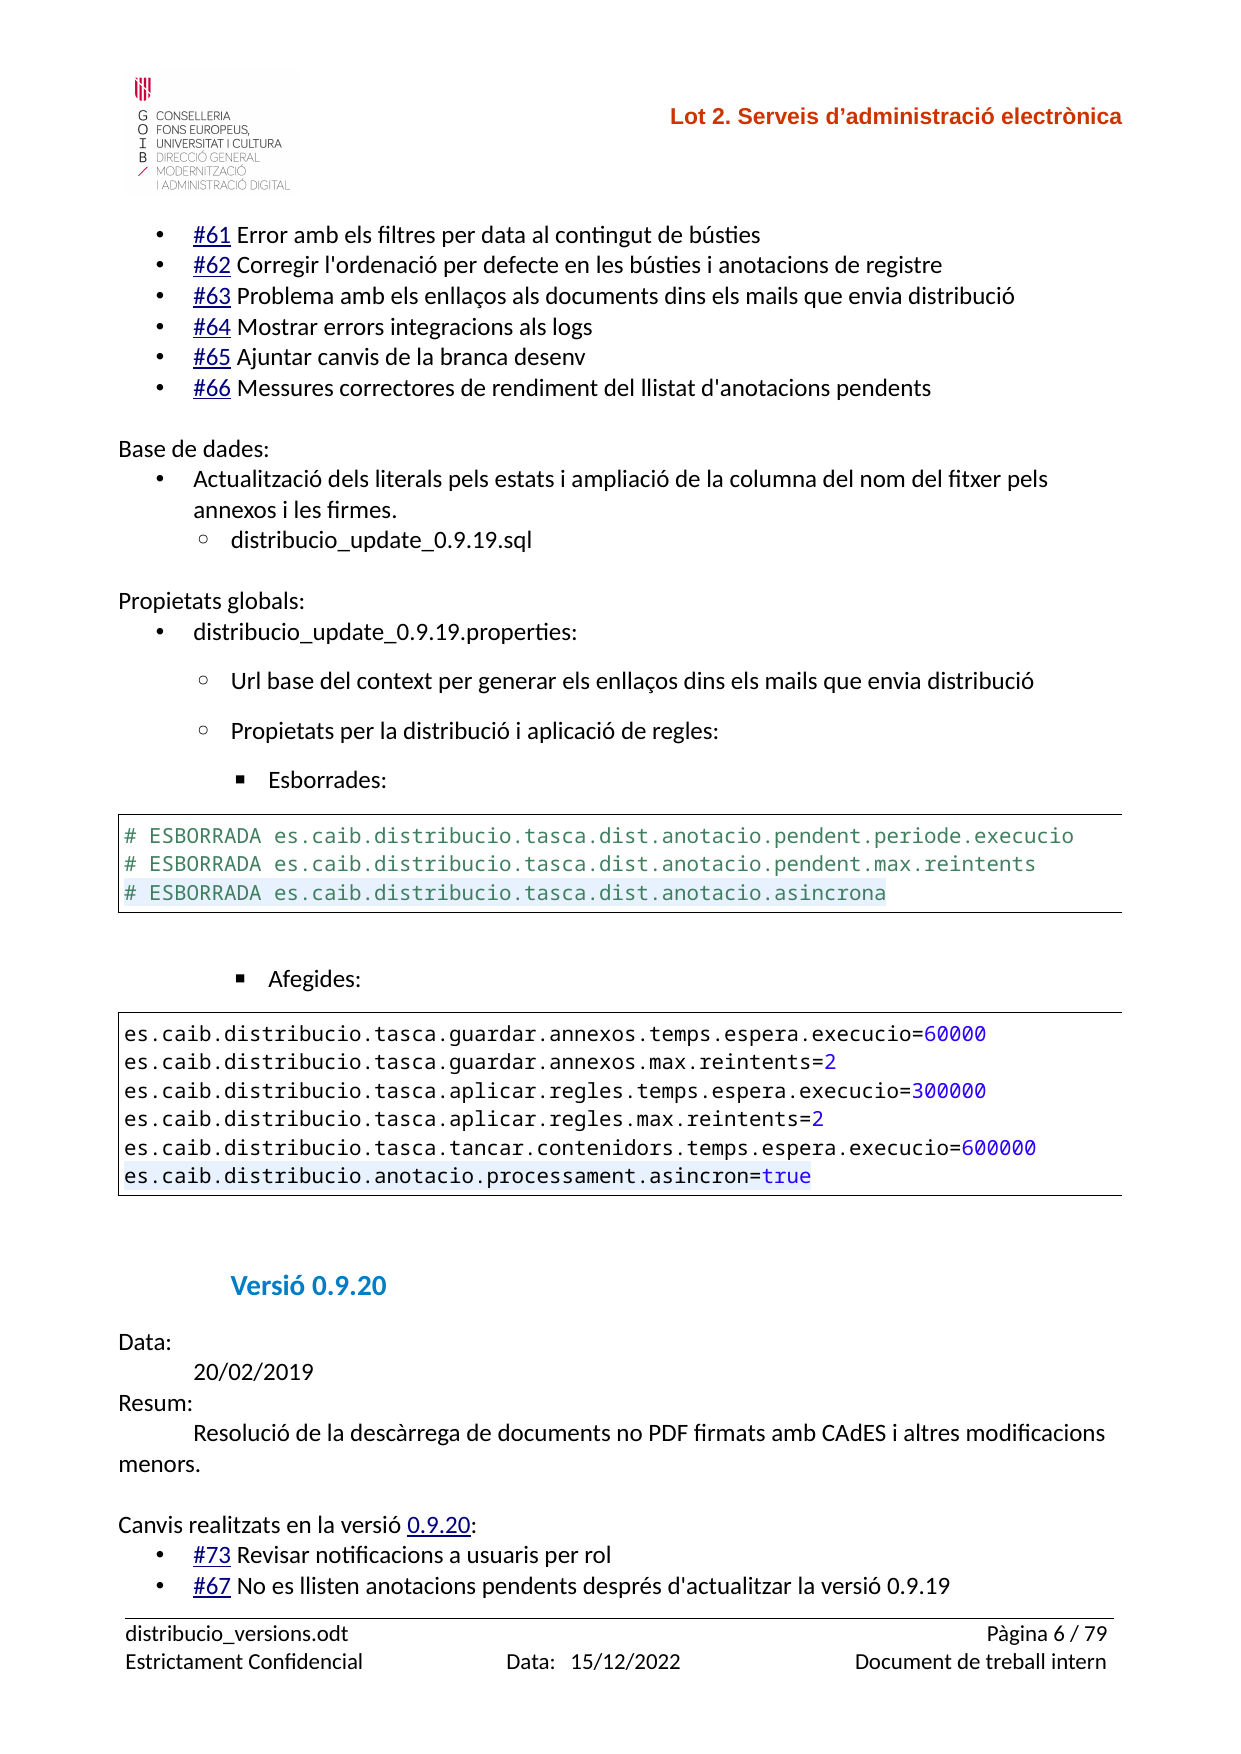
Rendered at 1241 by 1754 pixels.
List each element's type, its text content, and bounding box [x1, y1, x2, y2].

list Afegides: [231, 963, 1122, 993]
list Actualització dels literals pels estats i ampliació de la columna del nom del fitxer pels annexos i les firmes. [156, 463, 1122, 524]
list #73 Revisar notificacions a usuaris per rol [156, 1539, 1122, 1570]
list distribucio_update_0.9.19.properties: [156, 616, 1122, 646]
text Base de dades: [118, 433, 1122, 463]
list #65 Ajuntar canvis de la branca desenv [156, 341, 1122, 372]
table_header es.caib.distribucio.tasca.guardar.annexos.temps.espera.execucio=60000 es.caib.distribucio.tasca.guardar.annexos.max.reintents=2 es.caib.distribucio.tasca.aplicar.regles.temps.espera.execucio=300000 es.caib.distribucio.tasca.aplicar.regles.max.reintents=2 es.caib.distribucio.tasca.tancar.contenidors.temps.espera.execucio=600000 es.caib.distribucio.anotacio.processament.asincron=true [119, 1013, 1122, 1195]
text Resolució de la descàrrega de documents no PDF firmats amb CAdES i altres modificacions menors. [118, 1417, 1122, 1478]
text Data: [118, 1326, 1122, 1356]
list #62 Corregir l'ordenació per defecte en les bústies i anotacions de registre [156, 250, 1122, 280]
text Propietats globals: [118, 585, 1122, 616]
list Url base del context per generar els enllaços dins els mails que envia distribució [193, 666, 1122, 696]
text Canvis realitzats en la versió 0.9.20: [118, 1509, 1122, 1539]
list Esborrades: [231, 765, 1122, 795]
text Resum: [118, 1387, 1122, 1417]
list #64 Mostrar errors integracions als logs [156, 311, 1122, 341]
list #67 No es llisten anotacions pendents després d'actualitzar la versió 0.9.19 [156, 1570, 1122, 1601]
subtitle Versió 0.9.20 [153, 1267, 1122, 1302]
picture [126, 70, 299, 197]
list Propietats per la distribució i aplicació de regles: [193, 715, 1122, 746]
list distribucio_update_0.9.19.sql [193, 524, 1122, 555]
list #63 Problema amb els enllaços als documents dins els mails que envia distribució [156, 280, 1122, 311]
text 20/02/2019 [118, 1356, 1122, 1387]
list #61 Error amb els filtres per data al contingut de bústies [156, 219, 1122, 250]
table_header # ESBORRADA es.caib.distribucio.tasca.dist.anotacio.pendent.periode.execucio # ESBORRADA es.caib.distribucio.tasca.dist.anotacio.pendent.max.reintents # ESBORRADA es.caib.distribucio.tasca.dist.anotacio.asincrona [119, 815, 1122, 912]
list #66 Messures correctores de rendiment del llistat d'anotacions pendents [156, 372, 1122, 402]
